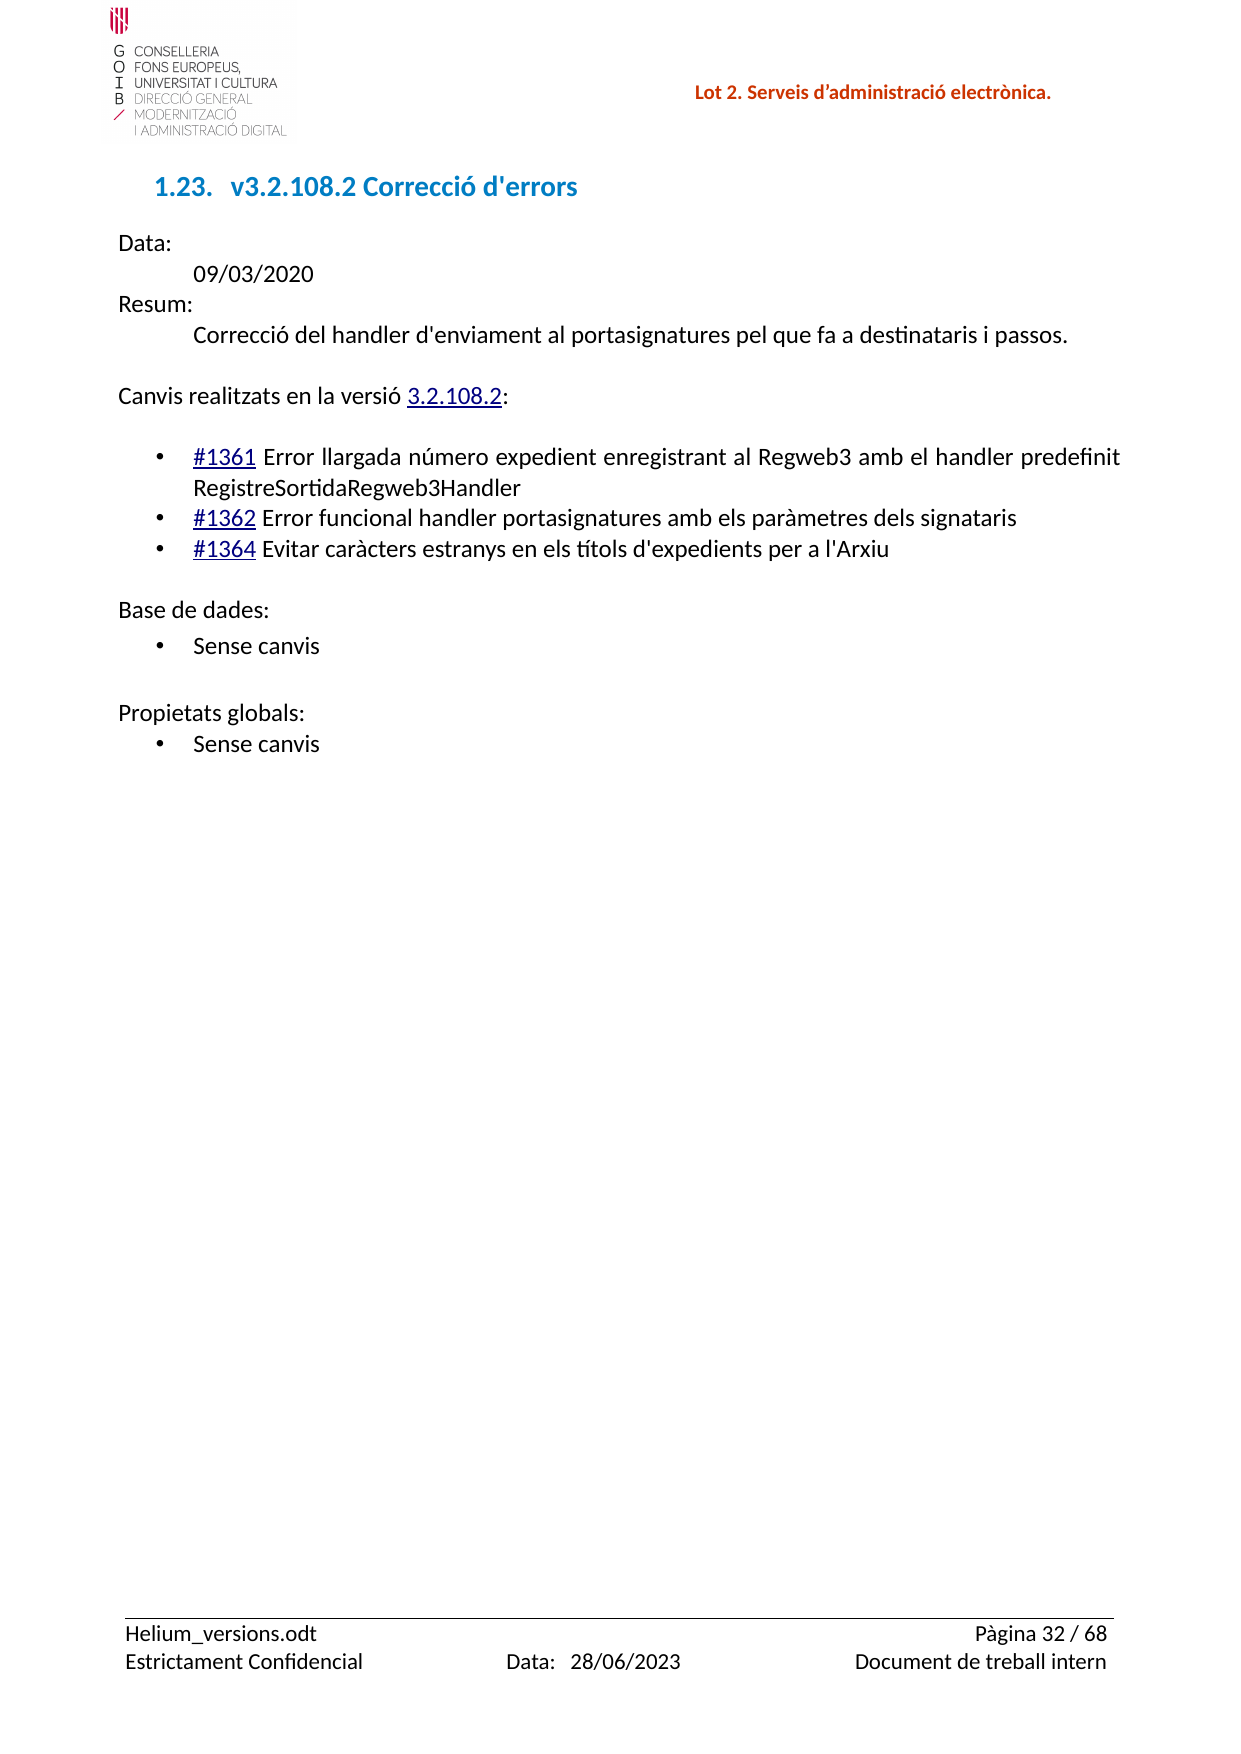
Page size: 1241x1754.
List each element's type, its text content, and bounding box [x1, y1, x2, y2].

text 09/03/2020 [118, 258, 1122, 289]
text Canvis realitzats en la versió 3.2.108.2: [118, 380, 1122, 411]
subtitle v3.2.108.2 Correcció d'errors [153, 168, 1122, 204]
text Data: [118, 228, 1122, 258]
list Sense canvis [156, 630, 1122, 661]
list #1362 Error funcional handler portasignatures amb els paràmetres dels signataris [156, 502, 1122, 533]
list Sense canvis [156, 728, 1122, 758]
text Resum: [118, 289, 1122, 319]
text Correcció del handler d'enviament al portasignatures pel que fa a destinataris i passos. [118, 319, 1122, 350]
picture [100, 0, 297, 144]
list #1364 Evitar caràcters estranys en els títols d'expedients per a l'Arxiu [156, 533, 1122, 563]
text Base de dades: [118, 594, 1122, 624]
text Propietats globals: [118, 697, 1122, 728]
list #1361 Error llargada número expedient enregistrant al Regweb3 amb el handler predefinit RegistreSortidaRegweb3Handler [156, 441, 1122, 502]
